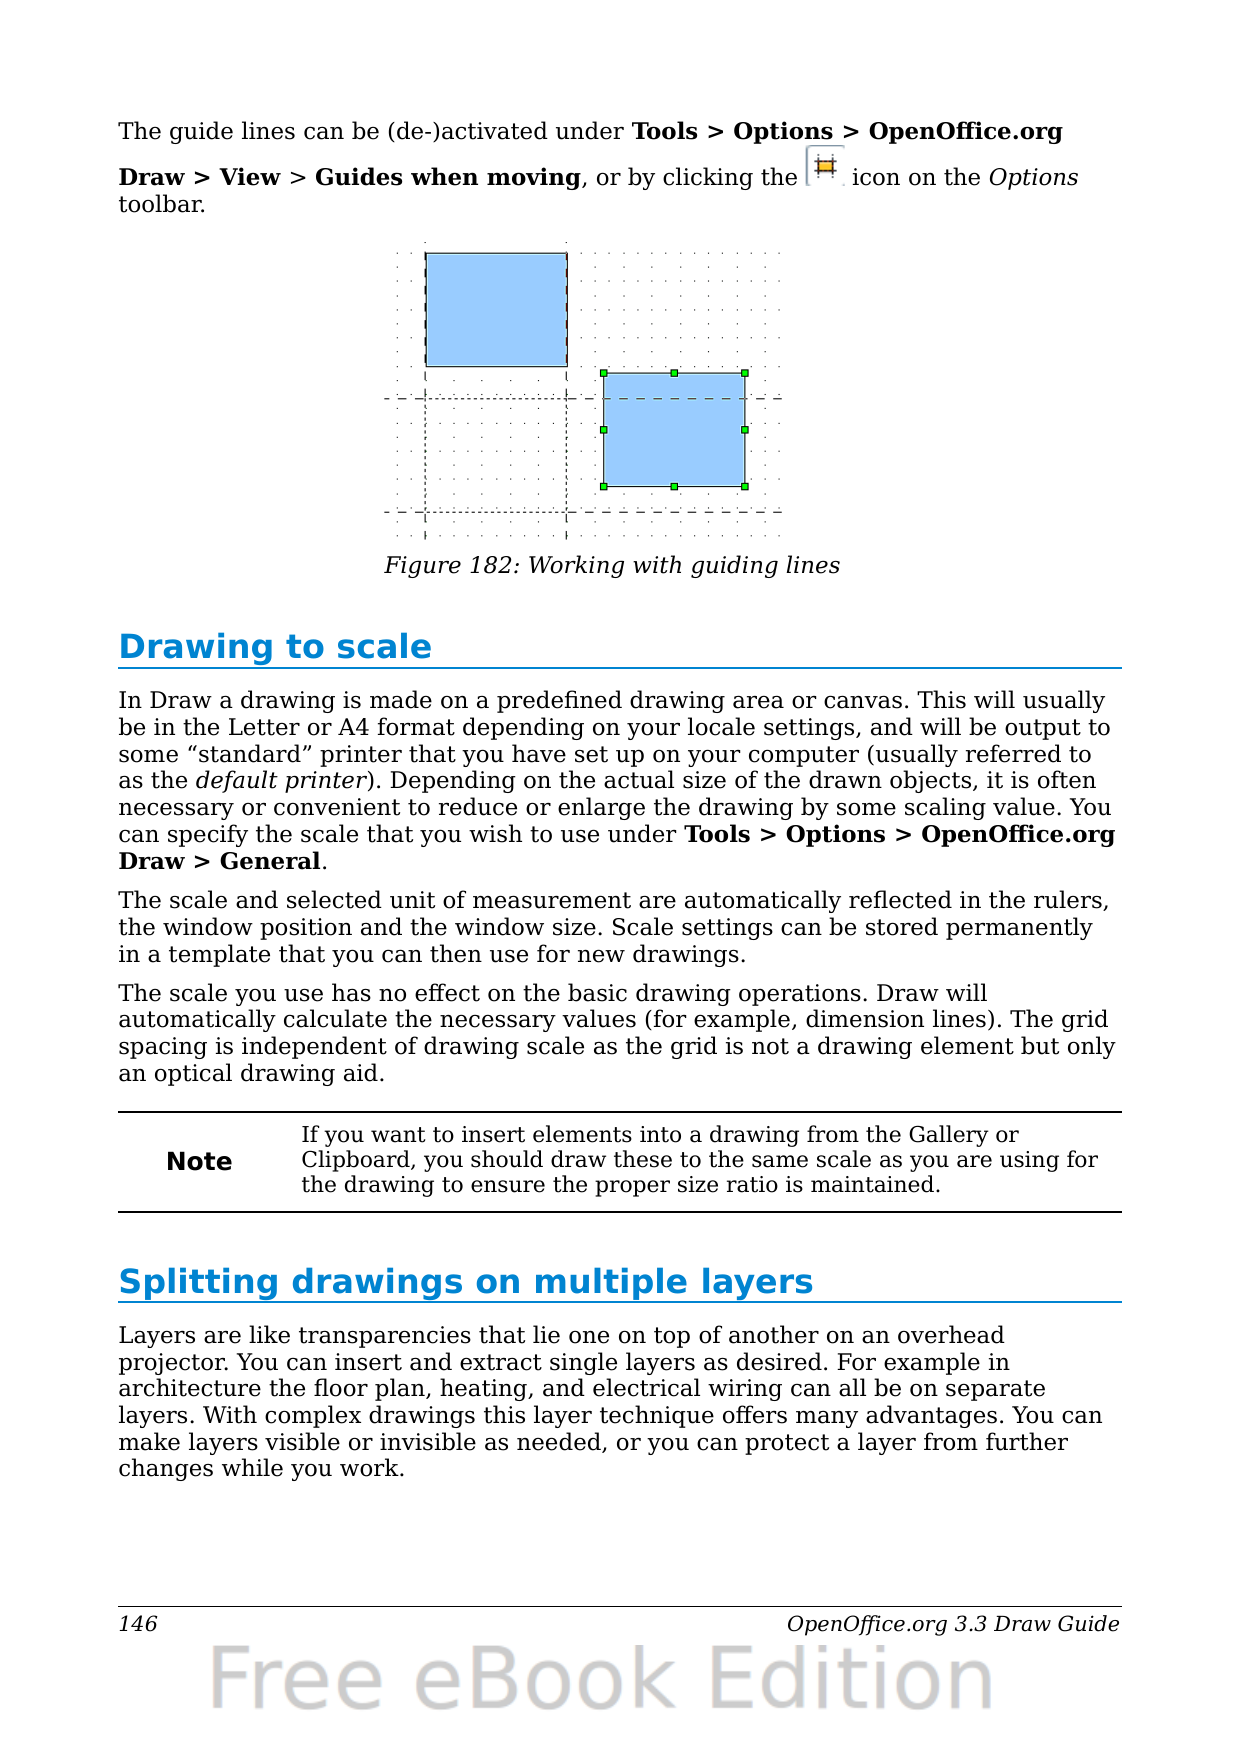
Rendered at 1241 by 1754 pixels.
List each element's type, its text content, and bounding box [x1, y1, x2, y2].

table_header Note [118, 1113, 280, 1211]
text Figure 182: Working with guiding lines [384, 552, 856, 579]
picture [207, 1645, 994, 1713]
text The scale and selected unit of measurement are automatically reflected in the rulers, the window position and the window size. Scale settings can be stored permanently in a template that you can then use for new drawings. [118, 887, 1122, 967]
text The scale you use has no effect on the basic drawing operations. Draw will automatically calculate the necessary values (for example, dimension lines). The grid spacing is independent of drawing scale as the grid is not a drawing element but only an optical drawing aid. [118, 980, 1122, 1087]
subtitle Drawing to scale [118, 628, 1122, 667]
picture [384, 242, 785, 546]
text In Draw a drawing is made on a predefined drawing area or canvas. This will usually be in the Letter or A4 format depending on your locale settings, and will be output to some “standard” printer that you have set up on your computer (usually referred to as the default printer). Depending on the actual size of the drawn objects, it is often necessary or convenient to reduce or enlarge the drawing by some scaling value. You can specify the scale that you wish to use under Tools > Options > OpenOffice.org Draw > General. [118, 688, 1122, 875]
table_header If you want to insert elements into a drawing from the Gallery or Clipboard, you should draw these to the same scale as you are using for the drawing to ensure the proper size ratio is maintained. [280, 1113, 1122, 1211]
text Layers are like transparencies that lie one on top of another on an overhead projector. You can insert and extract single layers as desired. For example in architecture the floor plan, heating, and electrical wiring can all be on separate layers. With complex drawings this layer technique offers many advantages. You can make layers visible or invisible as needed, or you can protect a layer from further changes while you work. [118, 1322, 1122, 1482]
picture [805, 145, 845, 186]
subtitle Splitting drawings on multiple layers [118, 1262, 1122, 1301]
text The guide lines can be (de-)activated under Tools > Options > OpenOffice.org Draw > View > Guides when moving, or by clicking the icon on the Options toolbar. [118, 118, 1122, 218]
